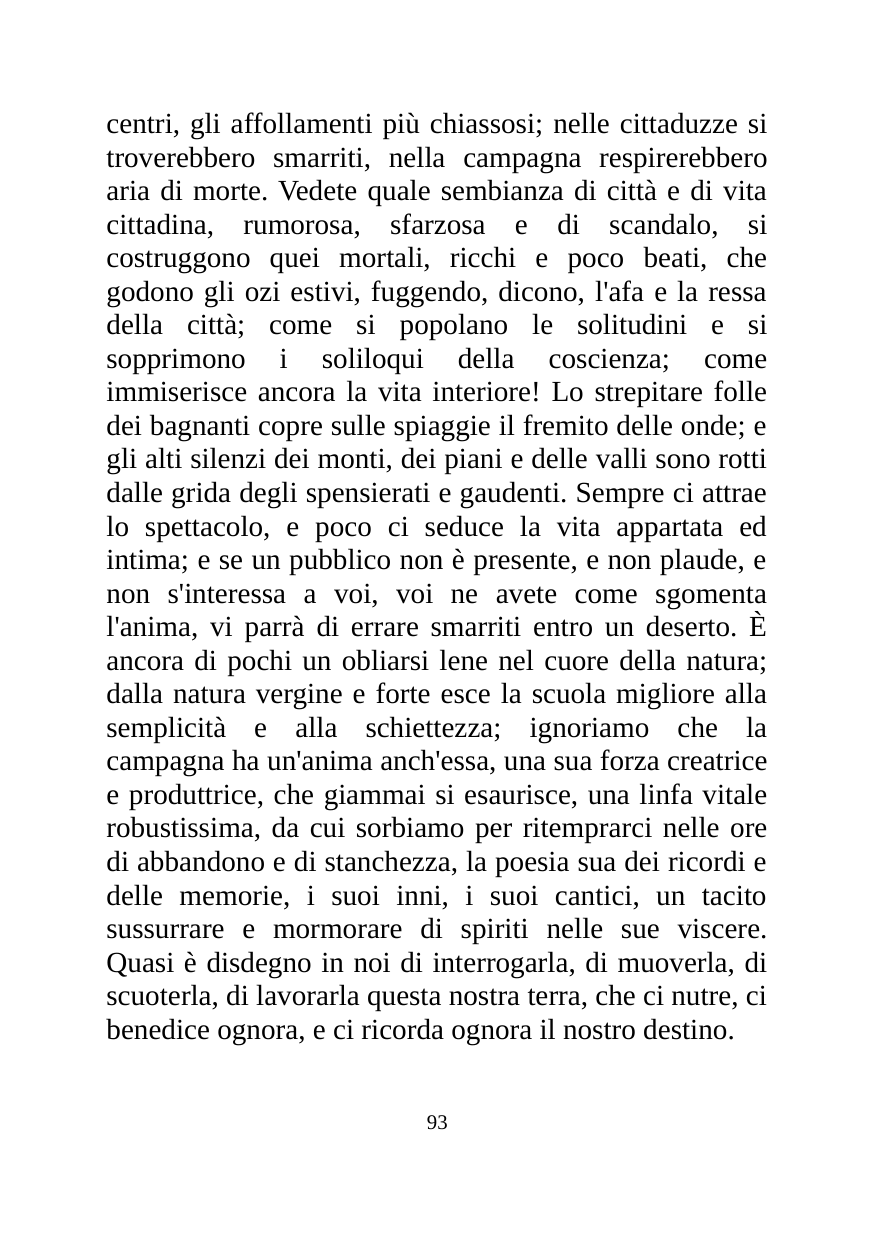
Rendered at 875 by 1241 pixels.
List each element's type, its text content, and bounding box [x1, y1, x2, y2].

text centri, gli affollamenti più chiassosi; nelle cittaduzze si troverebbero smarriti, nella campagna respirerebbero aria di morte. Vedete quale sembianza di città e di vita cittadina, rumorosa, sfarzosa e di scandalo, si costruggono quei mortali, ricchi e poco beati, che godono gli ozi estivi, fuggendo, dicono, l'afa e la ressa della città; come si popolano le solitudini e si sopprimono i soliloqui della coscienza; come immiserisce ancora la vita interiore! Lo strepitare folle dei bagnanti copre sulle spiaggie il fremito delle onde; e gli alti silenzi dei monti, dei piani e delle valli sono rotti dalle grida degli spensierati e gaudenti. Sempre ci attrae lo spettacolo, e poco ci seduce la vita appartata ed intima; e se un pubblico non è presente, e non plaude, e non s'interessa a voi, voi ne avete come sgomenta l'anima, vi parrà di errare smarriti entro un deserto. È ancora di pochi un obliarsi lene nel cuore della natura; dalla natura vergine e forte esce la scuola migliore alla semplicità e alla schiettezza; ignoriamo che la campagna ha un'anima anch'essa, una sua forza creatrice e produttrice, che giammai si esaurisce, una linfa vitale robustissima, da cui sorbiamo per ritemprarci nelle ore di abbandono e di stanchezza, la poesia sua dei ricordi e delle memorie, i suoi inni, i suoi cantici, un tacito sussurrare e mormorare di spiriti nelle sue viscere. Quasi è disdegno in noi di interrogarla, di muoverla, di scuoterla, di lavorarla questa nostra terra, che ci nutre, ci benedice ognora, e ci ricorda ognora il nostro destino. [106, 106, 768, 1045]
